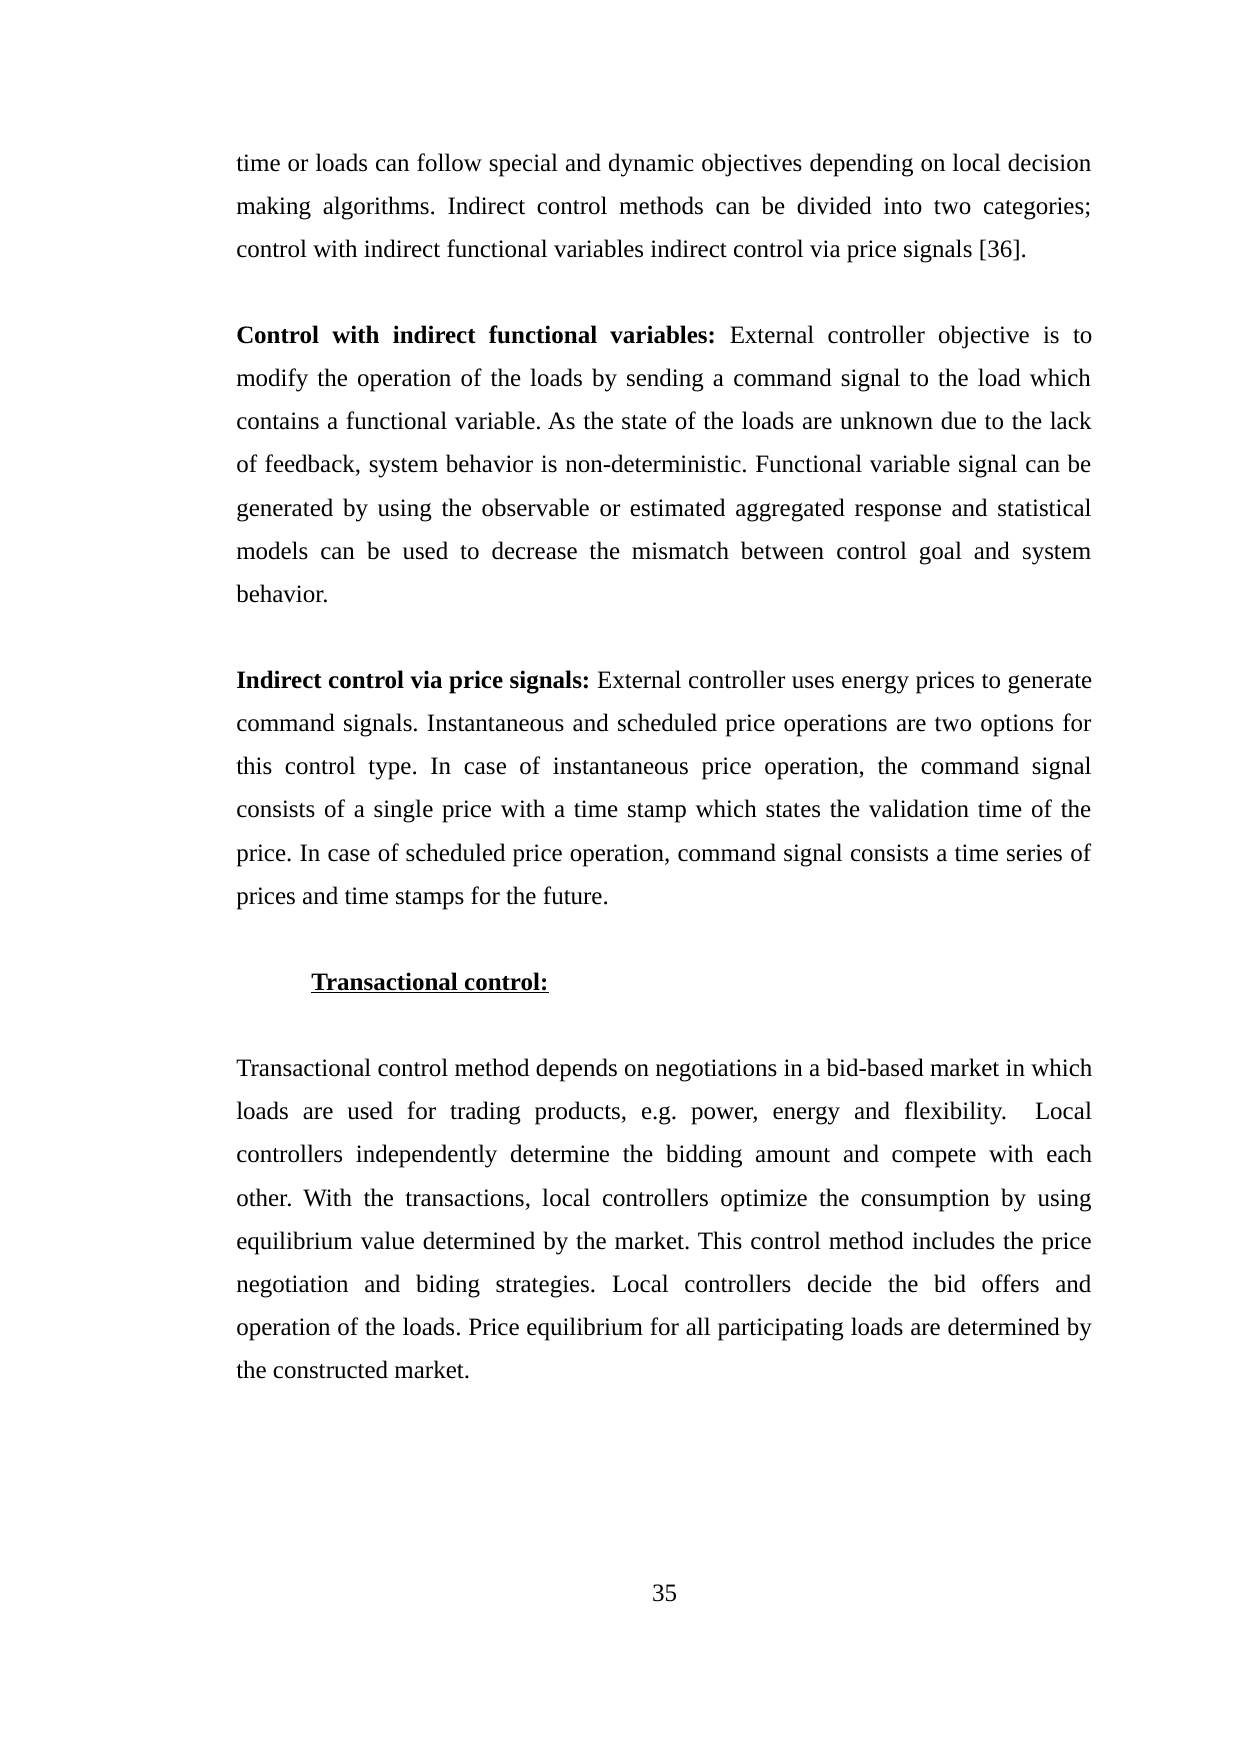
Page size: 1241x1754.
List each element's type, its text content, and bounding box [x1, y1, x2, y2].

text Control with indirect functional variables: External controller objective is to modify the operation of the loads by sending a command signal to the load which contains a functional variable. As the state of the loads are unknown due to the lack of feedback, system behavior is non-deterministic. Functional variable signal can be generated by using the observable or estimated aggregated response and statistical models can be used to decrease the mismatch between control goal and system behavior. [236, 320, 1093, 608]
text time or loads can follow special and dynamic objectives depending on local decision making algorithms. Indirect control methods can be divided into two categories; control with indirect functional variables indirect control via price signals [36]. [236, 148, 1093, 263]
text Indirect control via price signals: External controller uses energy prices to generate command signals. Instantaneous and scheduled price operations are two options for this control type. In case of instantaneous price operation, the command signal consists of a single price with a time stamp which states the validation time of the price. In case of scheduled price operation, command signal consists a time series of prices and time stamps for the future. [236, 665, 1093, 909]
text Transactional control method depends on negotiations in a bid-based market in which loads are used for trading products, e.g. power, energy and flexibility. Local controllers independently determine the bidding amount and compete with each other. With the transactions, local controllers optimize the consumption by using equilibrium value determined by the market. This control method includes the price negotiation and biding strategies. Local controllers decide the bid offers and operation of the loads. Price equilibrium for all participating loads are determined by the constructed market. [236, 1053, 1093, 1384]
text Transactional control: [236, 967, 1093, 996]
